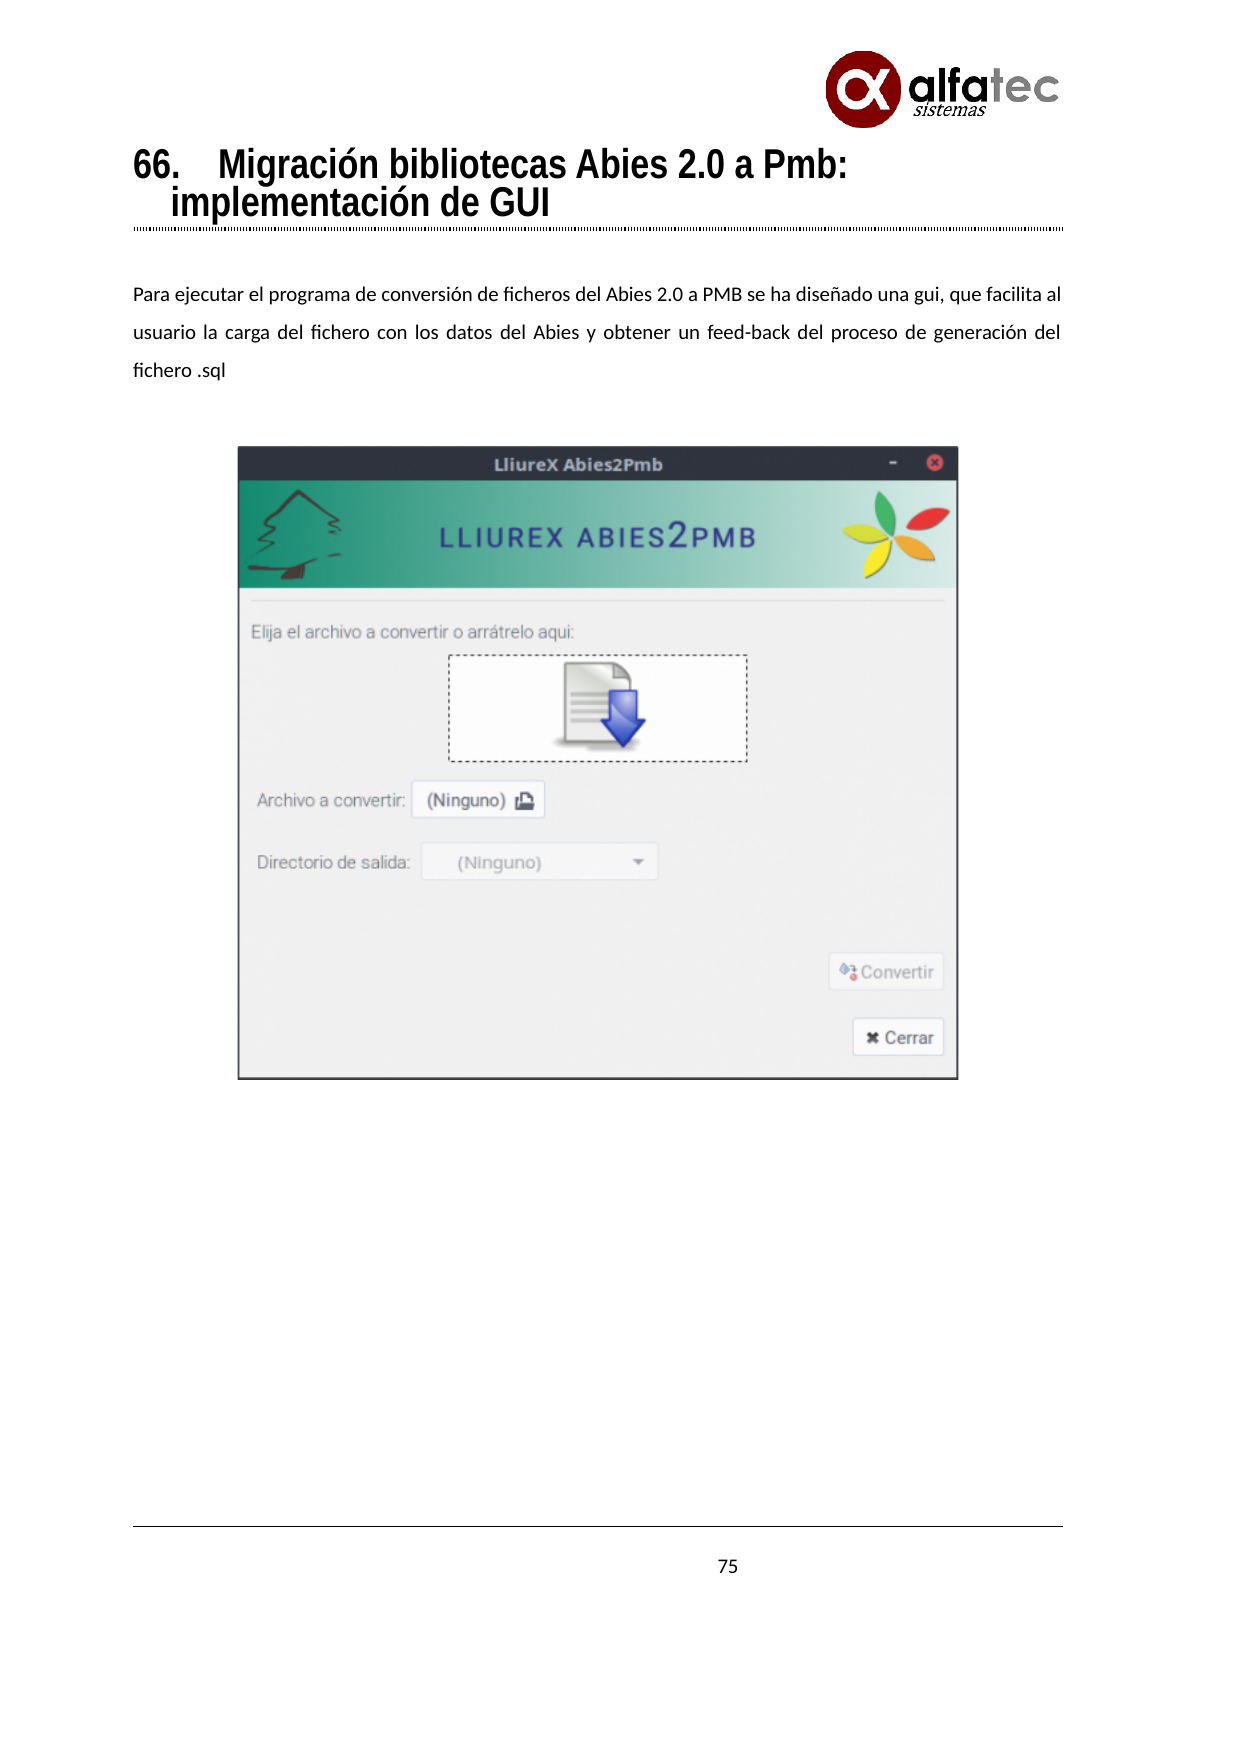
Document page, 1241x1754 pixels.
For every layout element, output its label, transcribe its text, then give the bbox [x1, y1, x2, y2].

picture [237, 446, 959, 1080]
subtitle Migración bibliotecas Abies 2.0 a Pmb: implementación de GUI [133, 148, 1063, 231]
picture [825, 51, 1061, 128]
text Para ejecutar el programa de conversión de ficheros del Abies 2.0 a PMB se ha diseñado una gui, que facilita al usuario la carga del fichero con los datos del Abies y obtener un feed-back del proceso de generación del fichero .sql [133, 281, 1063, 383]
